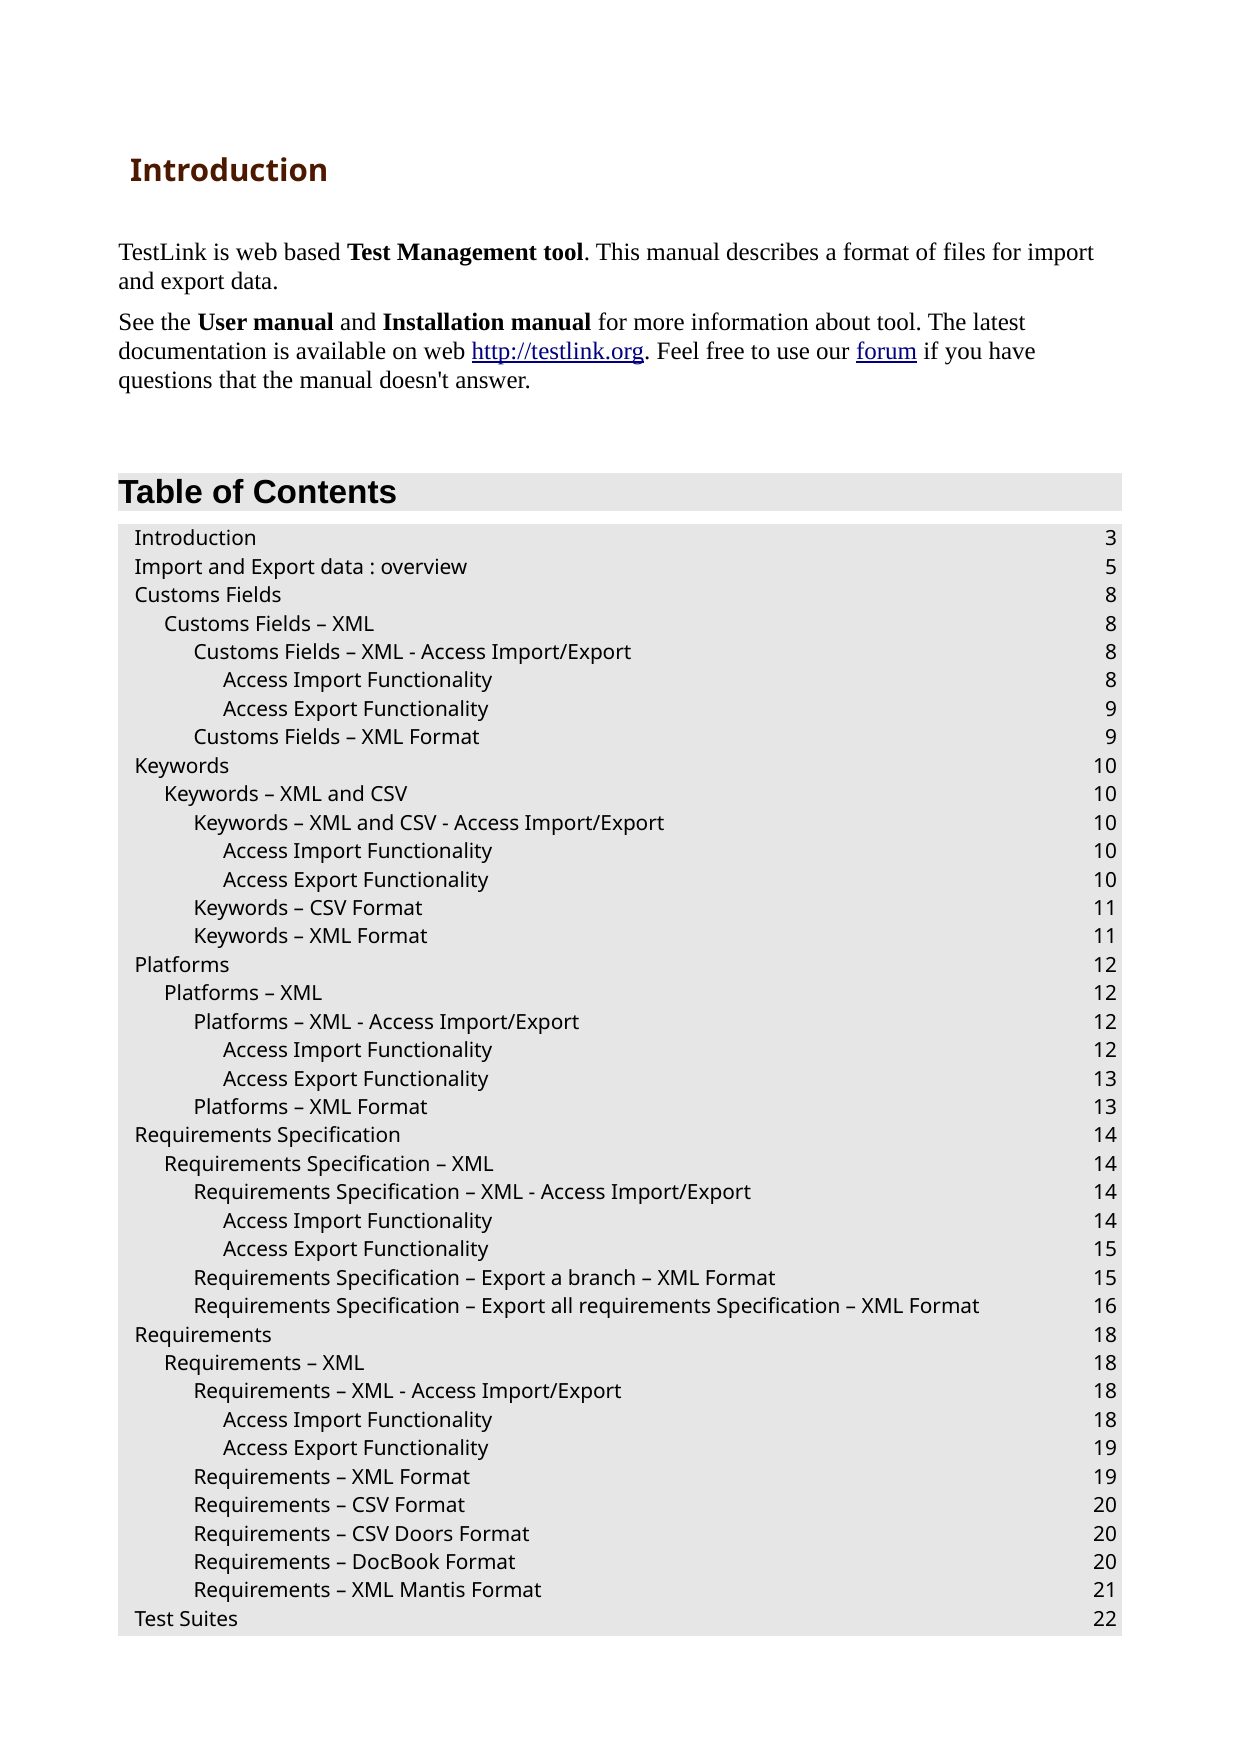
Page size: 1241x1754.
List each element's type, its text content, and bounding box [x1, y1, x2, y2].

text Access Import Functionality 10 [207, 836, 1122, 865]
text Access Export Functionality 19 [207, 1433, 1122, 1462]
text Requirements Specification – XML - Access Import/Export 14 [177, 1177, 1122, 1206]
text Requirements – XML - Access Import/Export 18 [177, 1377, 1122, 1405]
text Platforms – XML Format 13 [177, 1092, 1122, 1121]
subtitle Table of Contents [118, 472, 1122, 511]
text Customs Fields – XML - Access Import/Export 8 [177, 637, 1122, 666]
text Test Suites 22 [118, 1604, 1122, 1632]
text Platforms – XML 12 [148, 978, 1122, 1007]
text Platforms 12 [118, 950, 1122, 978]
text Keywords – CSV Format 11 [177, 893, 1122, 922]
text Access Import Functionality 14 [207, 1206, 1122, 1234]
text Requirements Specification – XML 14 [148, 1149, 1122, 1177]
text Access Import Functionality 18 [207, 1405, 1122, 1433]
text Introduction 3 [118, 523, 1122, 552]
text Import and Export data : overview 5 [118, 552, 1122, 580]
text Requirements – XML 18 [148, 1348, 1122, 1377]
text Keywords – XML Format 11 [177, 922, 1122, 950]
subtitle Introduction [130, 148, 1110, 190]
text Requirements – CSV Format 20 [177, 1490, 1122, 1519]
text Requirements Specification – Export all requirements Specification – XML Format 16 [177, 1291, 1122, 1320]
text Requirements – CSV Doors Format 20 [177, 1519, 1122, 1547]
text Keywords 10 [118, 751, 1122, 779]
text TestLink is web based Test Management tool. This manual describes a format of files for import and export data. [118, 237, 1122, 295]
text Access Export Functionality 10 [207, 865, 1122, 893]
text See the User manual and Installation manual for more information about tool. The latest documentation is available on web http://testlink.org. Feel free to use our forum if you have questions that the manual doesn't answer. [118, 307, 1122, 394]
text Access Import Functionality 12 [207, 1035, 1122, 1064]
text Customs Fields 8 [118, 580, 1122, 609]
text Requirements – XML Mantis Format 21 [177, 1576, 1122, 1604]
text Access Export Functionality 15 [207, 1234, 1122, 1263]
text Access Export Functionality 13 [207, 1064, 1122, 1092]
text Requirements Specification 14 [118, 1121, 1122, 1149]
text Customs Fields – XML 8 [148, 609, 1122, 637]
text Requirements – XML Format 19 [177, 1462, 1122, 1490]
text Keywords – XML and CSV 10 [148, 779, 1122, 808]
text Requirements – DocBook Format 20 [177, 1547, 1122, 1576]
text Access Import Functionality 8 [207, 666, 1122, 694]
text Customs Fields – XML Format 9 [177, 722, 1122, 751]
text Requirements Specification – Export a branch – XML Format 15 [177, 1263, 1122, 1291]
text Access Export Functionality 9 [207, 694, 1122, 722]
text Requirements 18 [118, 1320, 1122, 1348]
text Platforms – XML - Access Import/Export 12 [177, 1007, 1122, 1035]
text Keywords – XML and CSV - Access Import/Export 10 [177, 808, 1122, 836]
